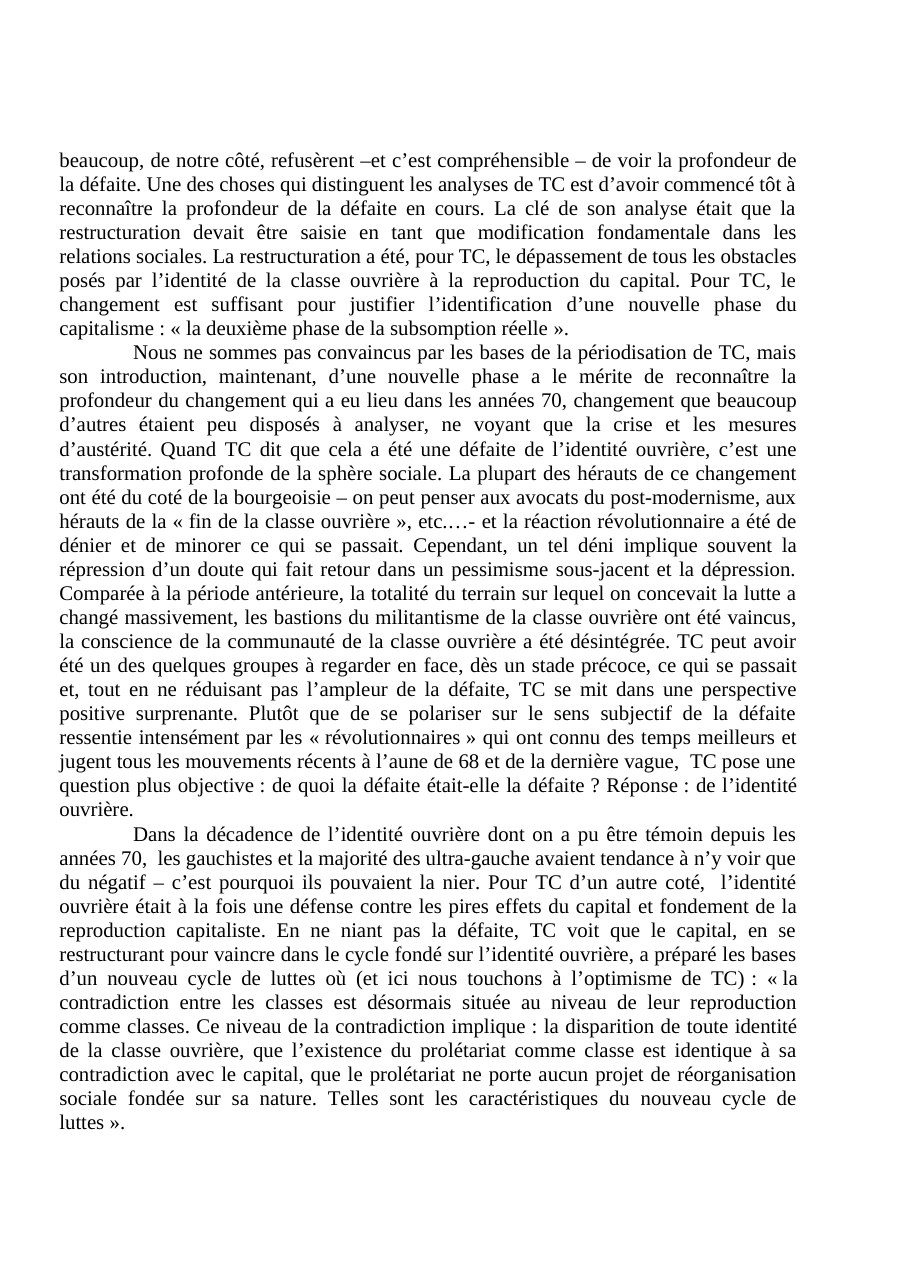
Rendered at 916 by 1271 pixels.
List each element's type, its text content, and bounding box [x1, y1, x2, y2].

text Dans la décadence de l’identité ouvrière dont on a pu être témoin depuis les années 70, les gauchistes et la majorité des ultra-gauche avaient tendance à n’y voir que du négatif – c’est pourquoi ils pouvaient la nier. Pour TC d’un autre coté, l’identité ouvrière était à la fois une défense contre les pires effets du capital et fondement de la reproduction capitaliste. En ne niant pas la défaite, TC voit que le capital, en se restructurant pour vaincre dans le cycle fondé sur l’identité ouvrière, a préparé les bases d’un nouveau cycle de luttes où (et ici nous touchons à l’optimisme de TC) : « la contradiction entre les classes est désormais située au niveau de leur reproduction comme classes. Ce niveau de la contradiction implique : la disparition de toute identité de la classe ouvrière, que l’existence du prolétariat comme classe est identique à sa contradiction avec le capital, que le prolétariat ne porte aucun projet de réorganisation sociale fondée sur sa nature. Telles sont les caractéristiques du nouveau cycle de luttes ». [59, 821, 797, 1134]
text beaucoup, de notre côté, refusèrent –et c’est compréhensible – de voir la profondeur de la défaite. Une des choses qui distinguent les analyses de TC est d’avoir commencé tôt à reconnaître la profondeur de la défaite en cours. La clé de son analyse était que la restructuration devait être saisie en tant que modification fondamentale dans les relations sociales. La restructuration a été, pour TC, le dépassement de tous les obstacles posés par l’identité de la classe ouvrière à la reproduction du capital. Pour TC, le changement est suffisant pour justifier l’identification d’une nouvelle phase du capitalisme : « la deuxième phase de la subsomption réelle ». [59, 148, 797, 340]
text Nous ne sommes pas convaincus par les bases de la périodisation de TC, mais son introduction, maintenant, d’une nouvelle phase a le mérite de reconnaître la profondeur du changement qui a eu lieu dans les années 70, changement que beaucoup d’autres étaient peu disposés à analyser, ne voyant que la crise et les mesures d’austérité. Quand TC dit que cela a été une défaite de l’identité ouvrière, c’est une transformation profonde de la sphère sociale. La plupart des hérauts de ce changement ont été du coté de la bourgeoisie – on peut penser aux avocats du post-modernisme, aux hérauts de la « fin de la classe ouvrière », etc.…- et la réaction révolutionnaire a été de dénier et de minorer ce qui se passait. Cependant, un tel déni implique souvent la répression d’un doute qui fait retour dans un pessimisme sous-jacent et la dépression. Comparée à la période antérieure, la totalité du terrain sur lequel on concevait la lutte a changé massivement, les bastions du militantisme de la classe ouvrière ont été vaincus, la conscience de la communauté de la classe ouvrière a été désintégrée. TC peut avoir été un des quelques groupes à regarder en face, dès un stade précoce, ce qui se passait et, tout en ne réduisant pas l’ampleur de la défaite, TC se mit dans une perspective positive surprenante. Plutôt que de se polariser sur le sens subjectif de la défaite ressentie intensément par les « révolutionnaires » qui ont connu des temps meilleurs et jugent tous les mouvements récents à l’aune de 68 et de la dernière vague, TC pose une question plus objective : de quoi la défaite était-elle la défaite ? Réponse : de l’identité ouvrière. [59, 340, 797, 821]
